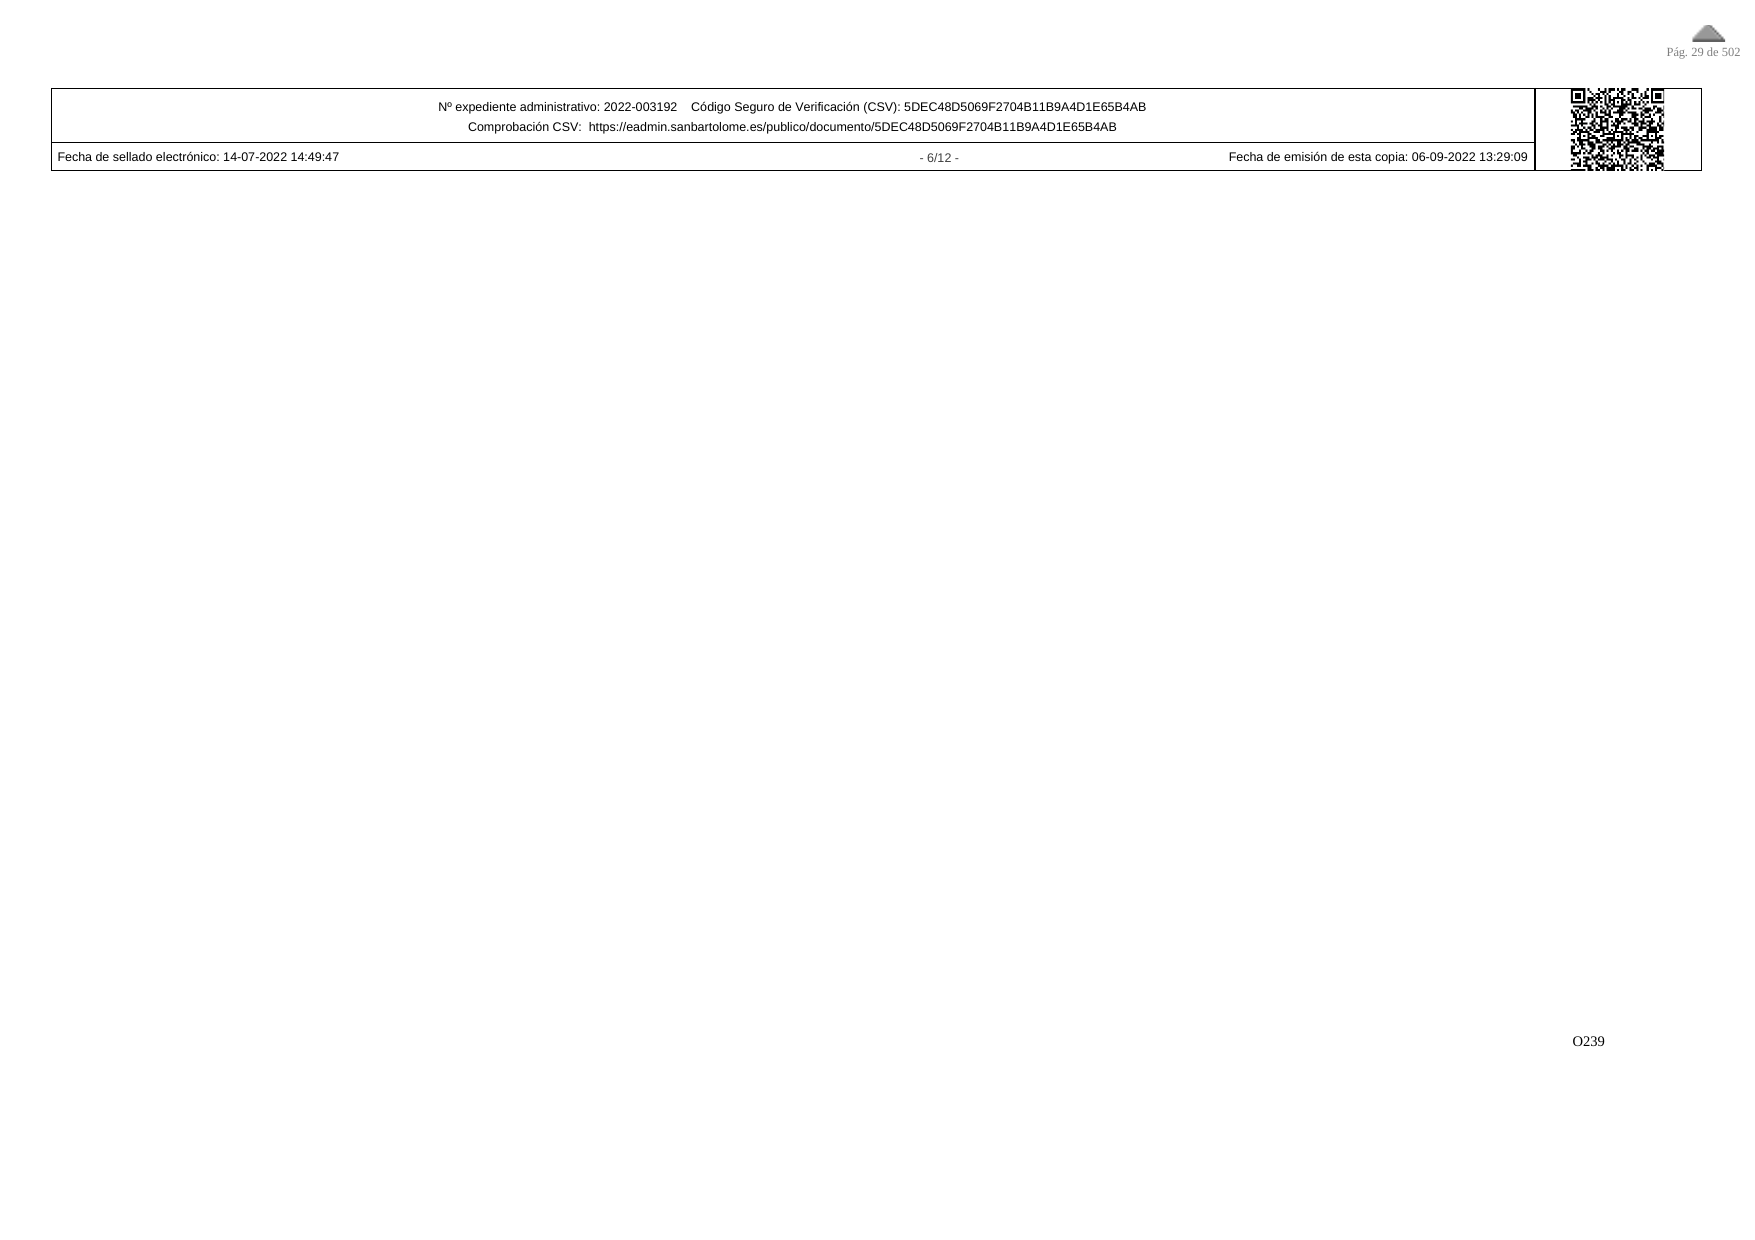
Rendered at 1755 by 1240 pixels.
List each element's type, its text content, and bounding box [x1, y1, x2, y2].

picture [1570, 88, 1665, 171]
table_cell Fecha de sellado electrónico: 14-07-2022 14:49:47 - 6/12 - Fecha de emisión de esta copia: 06-09-2022 13:29:09 [52, 143, 1534, 170]
table_header [1665, 89, 1701, 170]
table_cell Nº expediente administrativo: 2022-003192 Código Seguro de Verificación (CSV): 5DEC48D5069F2704B11B9A4D1E65B4AB Comprobación CSV: https://eadmin.sanbartolome.es/publico/documento/5DEC48D5069F2704B11B9A4D1E65B4AB [52, 89, 1534, 142]
table_header [1536, 89, 1570, 170]
picture [1691, 25, 1726, 42]
